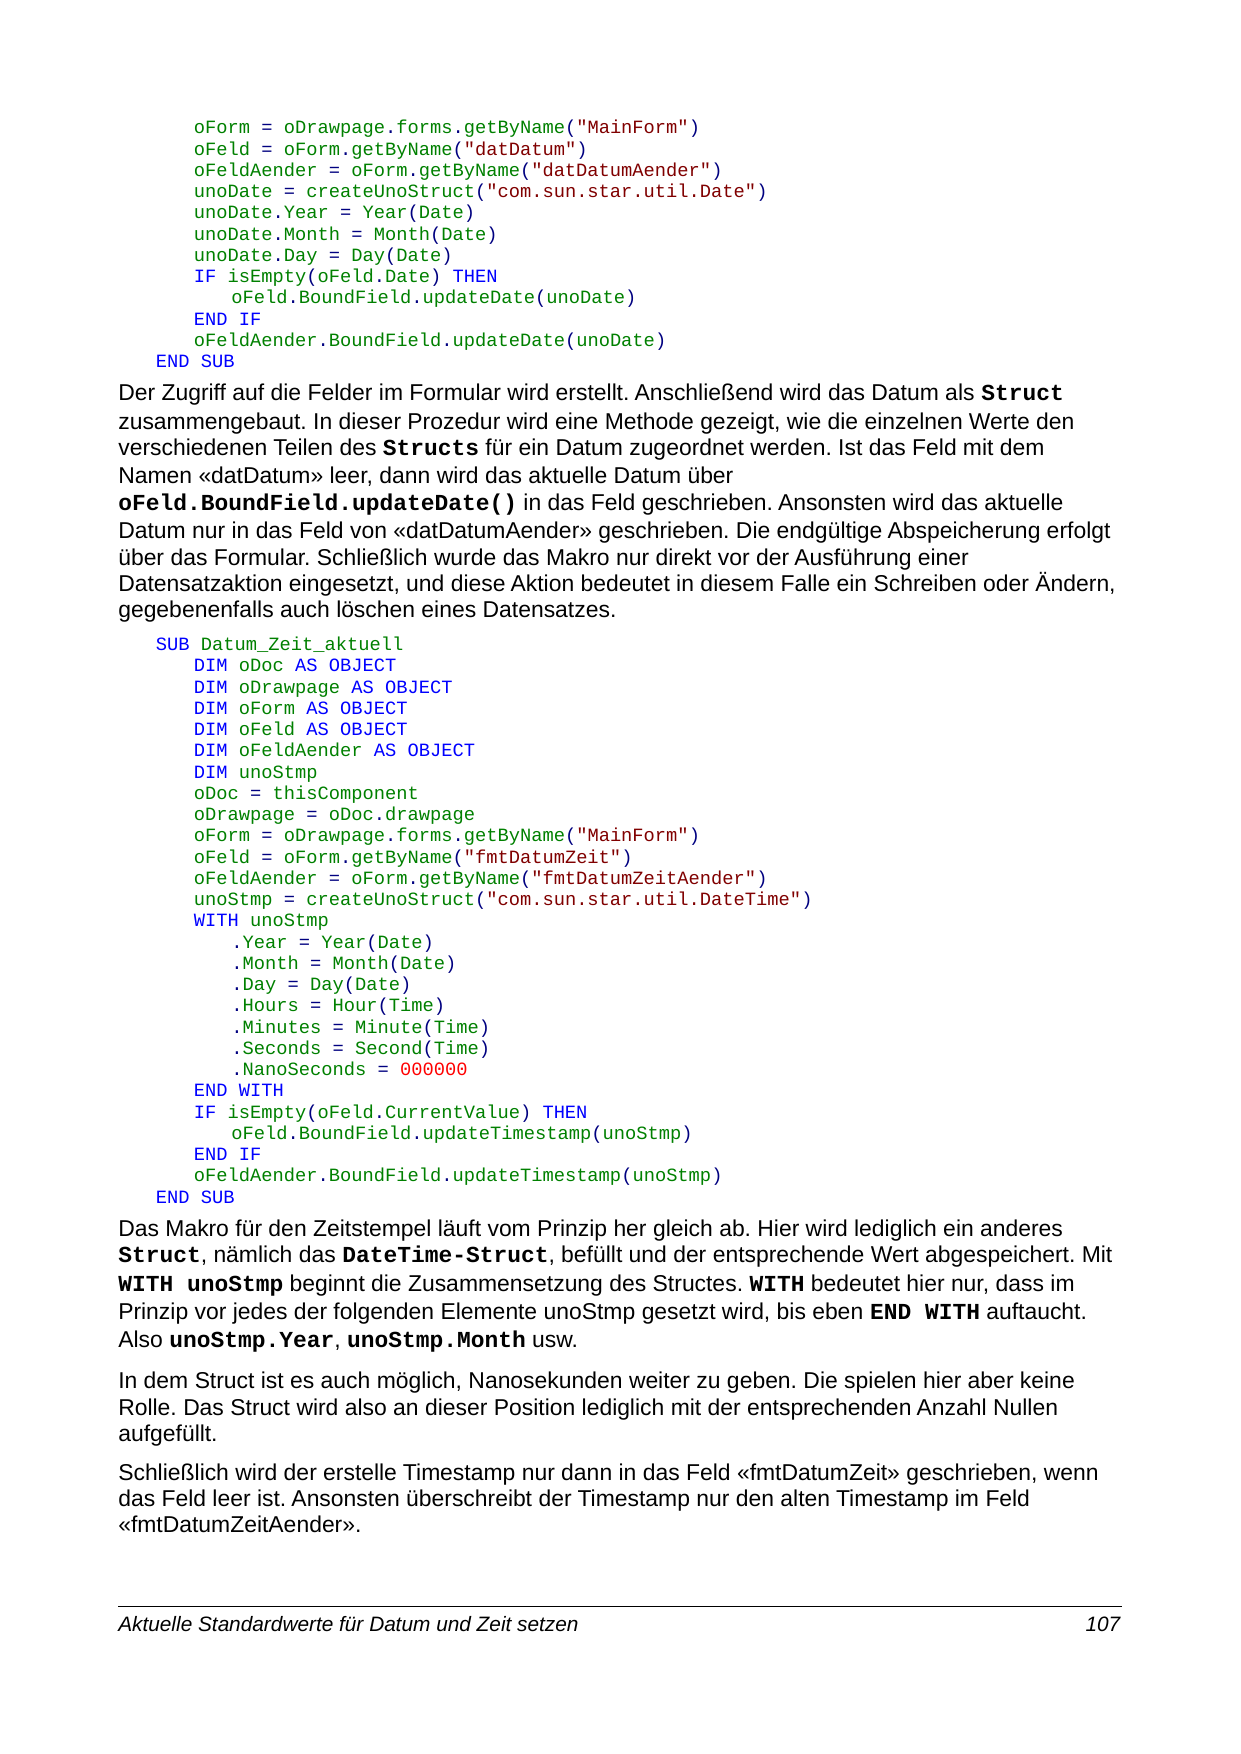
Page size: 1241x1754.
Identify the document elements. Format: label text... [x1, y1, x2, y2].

text Schließlich wird der erstelle Timestamp nur dann in das Feld «fmtDatumZeit» geschrieben, wenn das Feld leer ist. Ansonsten überschreibt der Timestamp nur den alten Timestamp im Feld «fmtDatumZeitAender». [118, 1459, 1122, 1538]
text oFeldAender.BoundField.updateDate(unoDate) [156, 331, 1122, 352]
text END WITH [156, 1081, 1122, 1102]
text DIM oFeldAender AS OBJECT [156, 741, 1122, 762]
text DIM oDoc AS OBJECT [156, 656, 1122, 677]
text .Day = Day(Date) [156, 975, 1122, 996]
text END SUB [156, 1187, 1122, 1209]
text unoDate.Month = Month(Date) [156, 224, 1122, 246]
text Der Zugriff auf die Felder im Formular wird erstellt. Anschließend wird das Datum als Struct zusammengebaut. In dieser Prozedur wird eine Methode gezeigt, wie die einzelnen Werte den verschiedenen Teilen des Structs für ein Datum zugeordnet werden. Ist das Feld mit dem Namen «datDatum» leer, dann wird das aktuelle Datum über oFeld.BoundField.updateDate() in das Feld geschrieben. Ansonsten wird das aktuelle Datum nur in das Feld von «datDatumAender» geschrieben. Die endgültige Abspeicherung erfolgt über das Formular. Schließlich wurde das Makro nur direkt vor der Ausführung einer Datensatzaktion eingesetzt, und diese Aktion bedeutet in diesem Falle ein Schreiben oder Ändern, gegebenenfalls auch löschen eines Datensatzes. [118, 379, 1122, 622]
text DIM oDrawpage AS OBJECT [156, 677, 1122, 699]
text .Minutes = Minute(Time) [156, 1017, 1122, 1039]
text .Month = Month(Date) [156, 954, 1122, 975]
text END SUB [156, 352, 1122, 373]
text oFeld = oForm.getByName("fmtDatumZeit") [156, 847, 1122, 869]
text unoDate = createUnoStruct("com.sun.star.util.Date") [156, 182, 1122, 203]
text DIM unoStmp [156, 762, 1122, 784]
text SUB Datum_Zeit_aktuell [156, 635, 1122, 656]
text IF isEmpty(oFeld.CurrentValue) THEN [156, 1102, 1122, 1124]
text unoStmp = createUnoStruct("com.sun.star.util.DateTime") [156, 890, 1122, 911]
text oForm = oDrawpage.forms.getByName("MainForm") [156, 118, 1122, 139]
text WITH unoStmp [156, 911, 1122, 932]
text END IF [156, 309, 1122, 331]
text oFeldAender = oForm.getByName("datDatumAender") [156, 161, 1122, 182]
text END IF [156, 1145, 1122, 1166]
text DIM oForm AS OBJECT [156, 699, 1122, 720]
text oDoc = thisComponent [156, 784, 1122, 805]
text unoDate.Year = Year(Date) [156, 203, 1122, 224]
text IF isEmpty(oFeld.Date) THEN [156, 267, 1122, 288]
text oFeld = oForm.getByName("datDatum") [156, 139, 1122, 161]
text oFeldAender = oForm.getByName("fmtDatumZeitAender") [156, 869, 1122, 890]
text DIM oFeld AS OBJECT [156, 720, 1122, 741]
text oFeldAender.BoundField.updateTimestamp(unoStmp) [156, 1166, 1122, 1187]
text oFeld.BoundField.updateDate(unoDate) [156, 288, 1122, 309]
text .Hours = Hour(Time) [156, 996, 1122, 1017]
text Das Makro für den Zeitstempel läuft vom Prinzip her gleich ab. Hier wird lediglich ein anderes Struct, nämlich das DateTime-Struct, befüllt und der entsprechende Wert abgespeichert. Mit WITH unoStmp beginnt die Zusammensetzung des Structes. WITH bedeutet hier nur, dass im Prinzip vor jedes der folgenden Elemente unoStmp gesetzt wird, bis eben END WITH auftaucht. Also unoStmp.Year, unoStmp.Month usw. [118, 1215, 1122, 1355]
text oFeld.BoundField.updateTimestamp(unoStmp) [156, 1124, 1122, 1145]
text unoDate.Day = Day(Date) [156, 246, 1122, 267]
text .NanoSeconds = 000000 [156, 1060, 1122, 1081]
text .Year = Year(Date) [156, 932, 1122, 954]
text oForm = oDrawpage.forms.getByName("MainForm") [156, 826, 1122, 847]
text oDrawpage = oDoc.drawpage [156, 805, 1122, 826]
text In dem Struct ist es auch möglich, Nanosekunden weiter zu geben. Die spielen hier aber keine Rolle. Das Struct wird also an dieser Position lediglich mit der entsprechenden Anzahl Nullen aufgefüllt. [118, 1367, 1122, 1446]
text .Seconds = Second(Time) [156, 1039, 1122, 1060]
